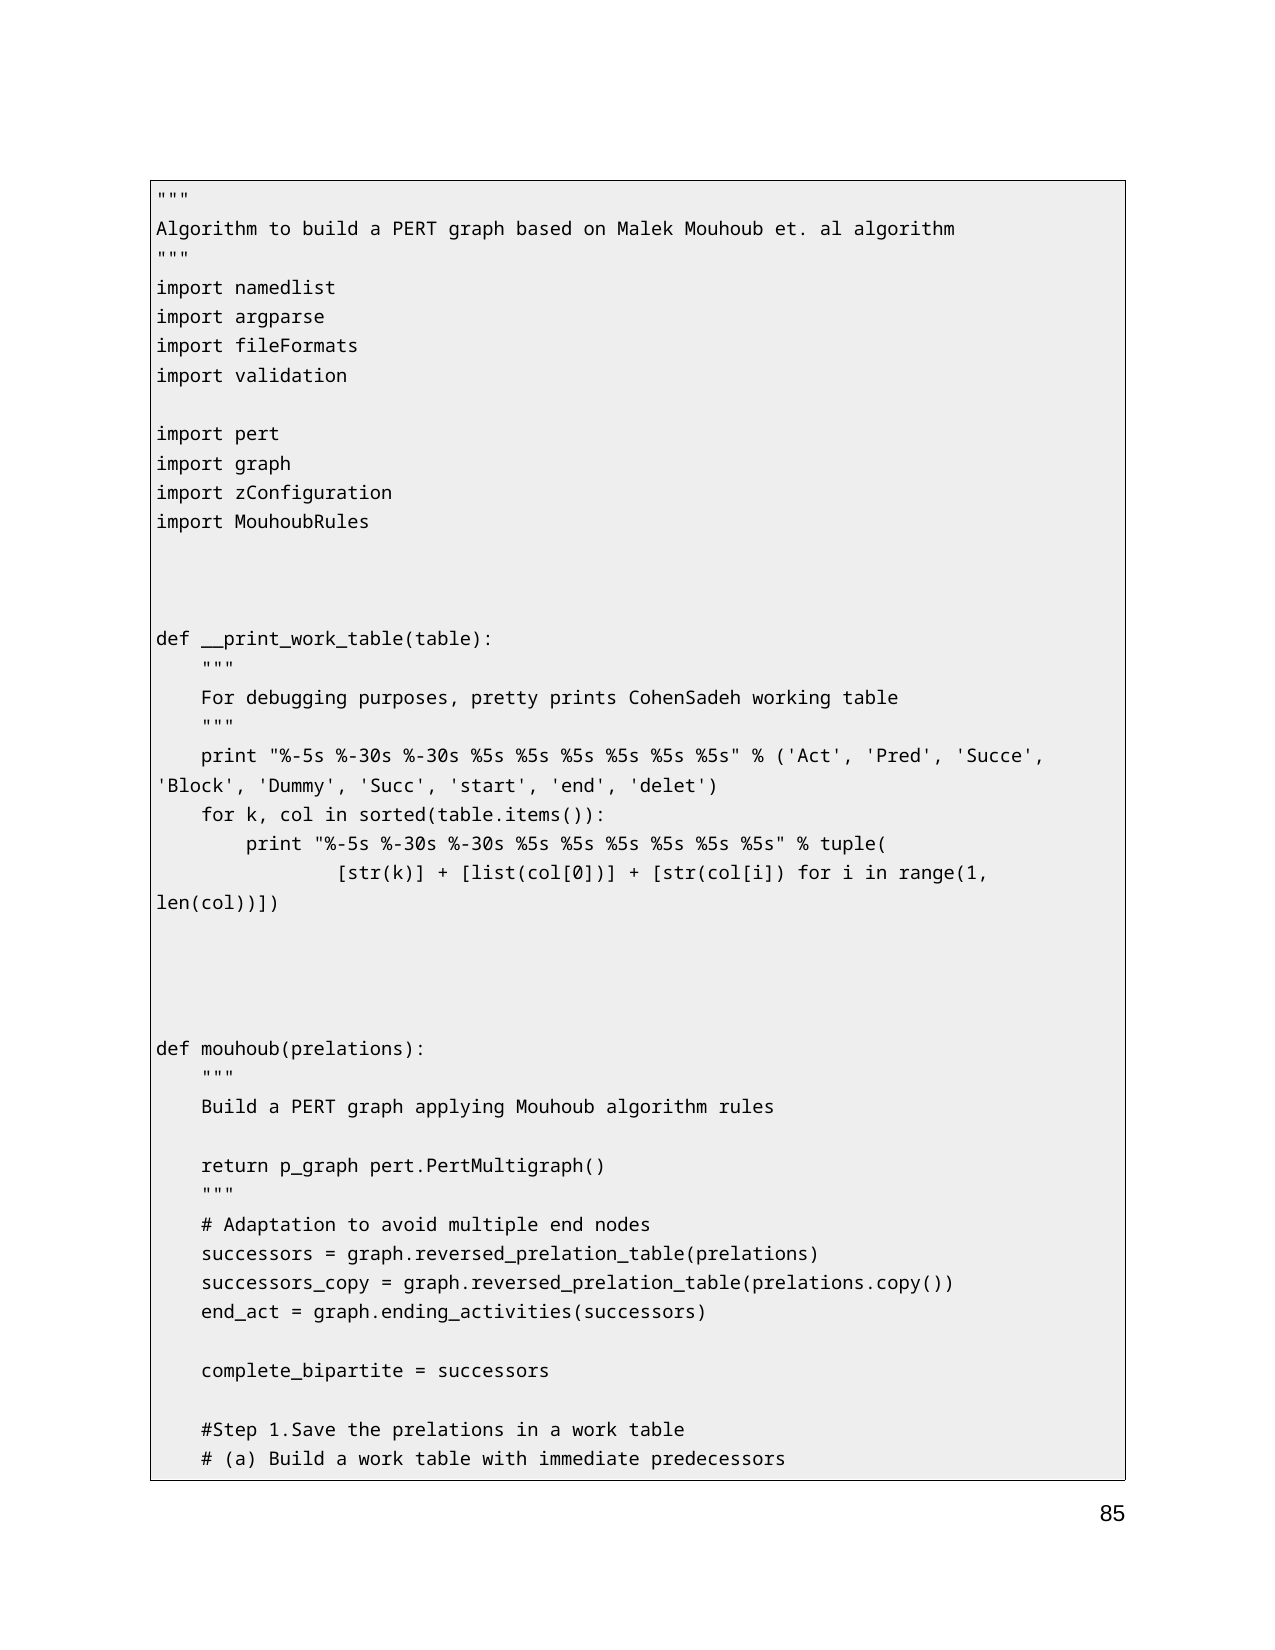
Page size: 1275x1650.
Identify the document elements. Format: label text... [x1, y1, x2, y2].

table_header """ Algorithm to build a PERT graph based on Malek Mouhoub et. al algorithm """ import namedlist import argparse import fileFormats import validation import pert import graph import zConfiguration import MouhoubRules def __print_work_table(table): """ For debugging purposes, pretty prints CohenSadeh working table """ print "%-5s %-30s %-30s %5s %5s %5s %5s %5s %5s" % ('Act', 'Pred', 'Succe', 'Block', 'Dummy', 'Succ', 'start', 'end', 'delet') for k, col in sorted(table.items()): print "%-5s %-30s %-30s %5s %5s %5s %5s %5s %5s" % tuple( [str(k)] + [list(col[0])] + [str(col[i]) for i in range(1, len(col))]) def mouhoub(prelations): """ Build a PERT graph applying Mouhoub algorithm rules return p_graph pert.PertMultigraph() """ # Adaptation to avoid multiple end nodes successors = graph.reversed_prelation_table(prelations) successors_copy = graph.reversed_prelation_table(prelations.copy()) end_act = graph.ending_activities(successors) complete_bipartite = successors #Step 1.Save the prelations in a work table # (a) Build a work table with immediate predecessors [151, 181, 1125, 1479]
